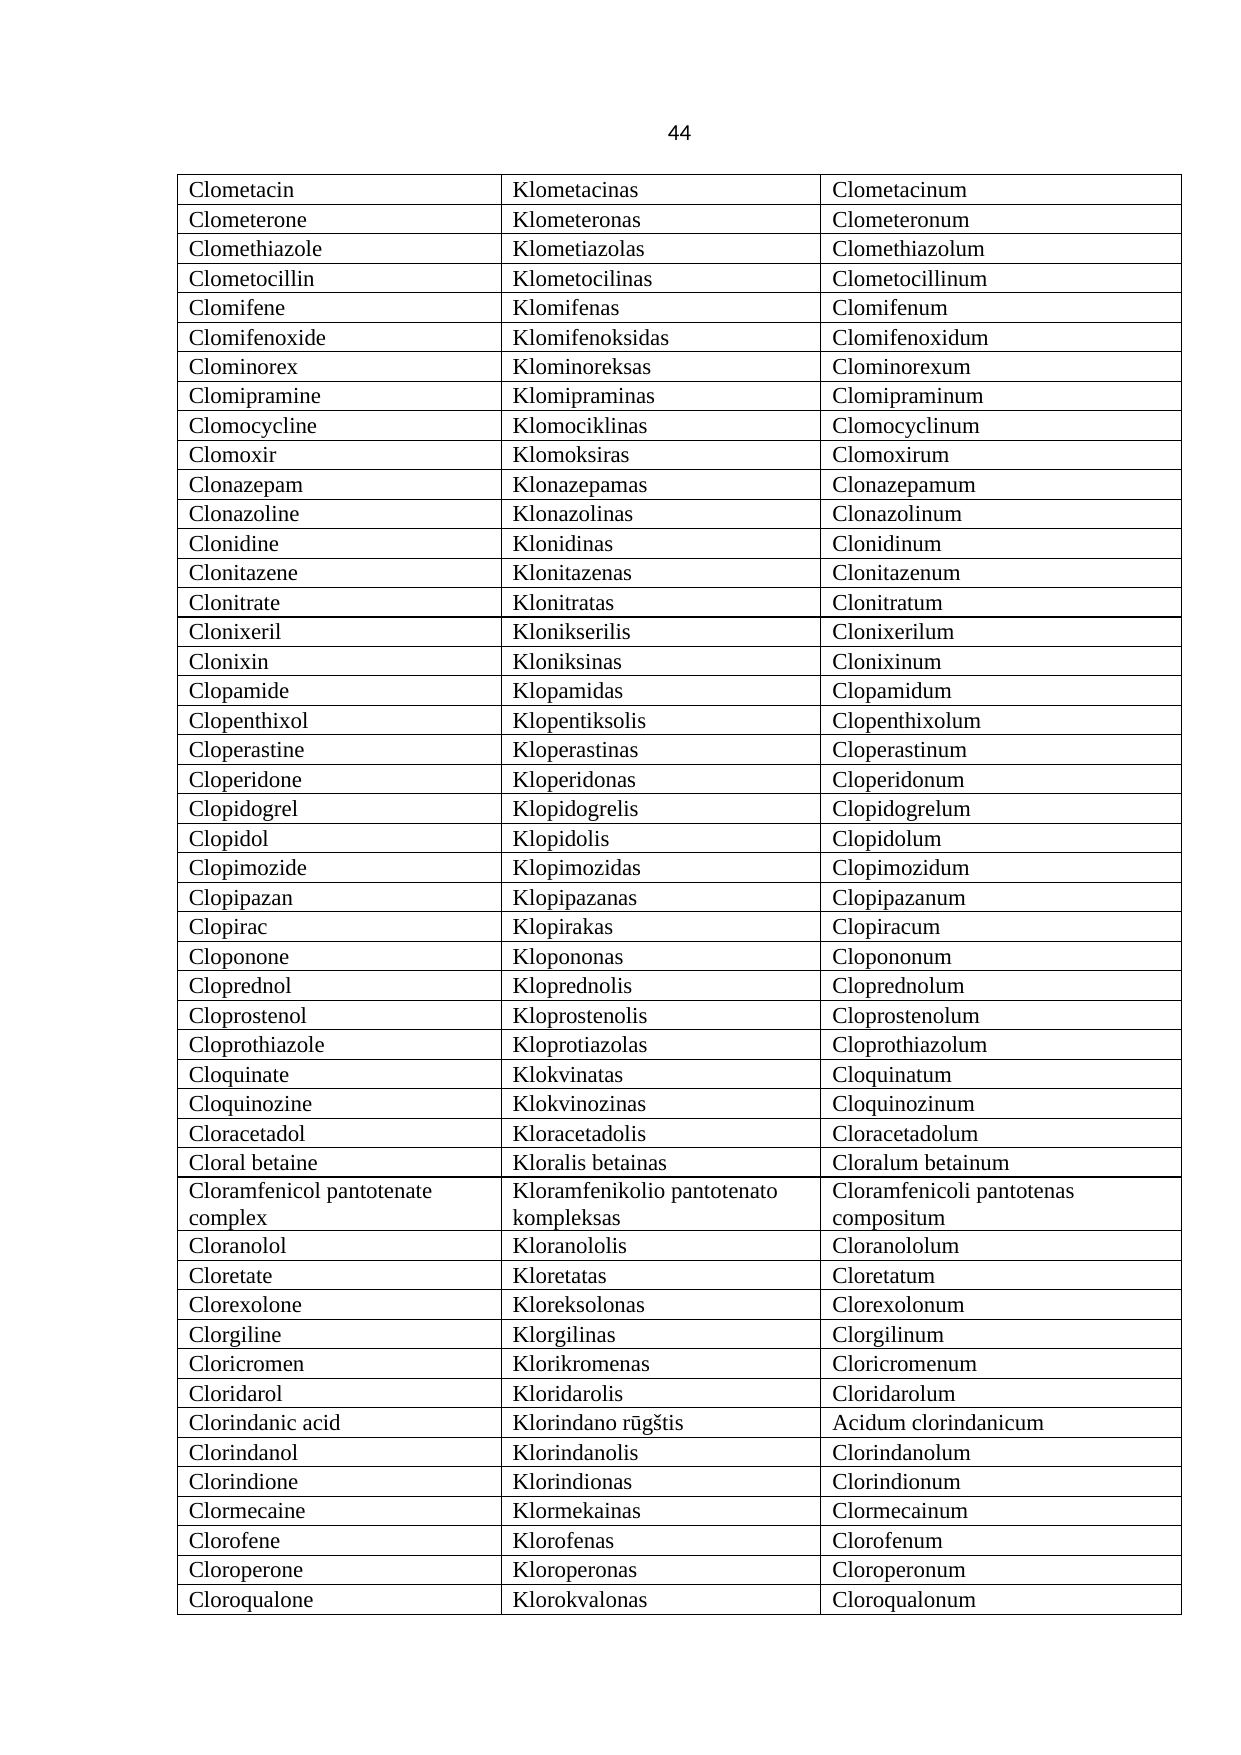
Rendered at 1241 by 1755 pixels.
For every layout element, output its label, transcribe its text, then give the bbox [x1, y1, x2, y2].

table_cell Clonixeril [178, 618, 501, 646]
table_cell Clomocycline [178, 411, 501, 439]
table_cell Cloramfenicoli pantotenas compositum [821, 1178, 1181, 1230]
table_cell Clominorexum [821, 352, 1181, 381]
table_cell Klometocilinas [502, 264, 820, 292]
table_cell Kloroperonas [502, 1556, 820, 1584]
table_cell Clopimozide [178, 853, 501, 882]
table_cell Kloniksinas [502, 647, 820, 675]
table_cell Kloperidonas [502, 765, 820, 793]
table_cell Clomethiazole [178, 234, 501, 263]
table_cell Clometerone [178, 205, 501, 233]
table_cell Clonazoline [178, 500, 501, 528]
table_cell Cloprostenol [178, 1001, 501, 1029]
table_cell Cloperastine [178, 735, 501, 764]
table_cell Klomifenoksidas [502, 323, 820, 351]
table_cell Kloreksolonas [502, 1290, 820, 1319]
table_cell Klorokvalonas [502, 1585, 820, 1613]
table_cell Clopidolum [821, 824, 1181, 852]
table_cell Cloricromenum [821, 1349, 1181, 1378]
table_cell Cloquinatum [821, 1060, 1181, 1088]
table_cell Clopenthixolum [821, 706, 1181, 734]
table_cell Clorindione [178, 1467, 501, 1496]
table_cell Clometeronum [821, 205, 1181, 233]
table_cell Cloroqualone [178, 1585, 501, 1613]
table_cell Cloquinozinum [821, 1089, 1181, 1117]
table_cell Clorindanolum [821, 1438, 1181, 1466]
table_cell Kloprostenolis [502, 1001, 820, 1029]
table_cell Clomipramine [178, 382, 501, 410]
table_cell Clometocillin [178, 264, 501, 292]
table_cell Klopipazanas [502, 883, 820, 911]
table_cell Clorexolonum [821, 1290, 1181, 1319]
table_cell Cloperidonum [821, 765, 1181, 793]
table_cell Clomoxirum [821, 441, 1181, 469]
table_cell Clorgilinum [821, 1320, 1181, 1348]
table_cell Clonitazene [178, 559, 501, 587]
table_cell Cloprothiazole [178, 1030, 501, 1058]
table_cell Clonidine [178, 529, 501, 557]
table_cell Clonixinum [821, 647, 1181, 675]
table_cell Cloponone [178, 942, 501, 970]
table_cell Cloquinate [178, 1060, 501, 1088]
table_cell Cloretatum [821, 1261, 1181, 1289]
table_cell Kloridarolis [502, 1379, 820, 1407]
table_cell Klonazolinas [502, 500, 820, 528]
table_cell Klometacinas [502, 175, 820, 204]
table_cell Clonitazenum [821, 559, 1181, 587]
table_cell Klopidogrelis [502, 794, 820, 823]
table_cell Acidum clorindanicum [821, 1408, 1181, 1437]
table_cell Cloricromen [178, 1349, 501, 1378]
table_cell Cloralum betainum [821, 1148, 1181, 1176]
table_cell Klorindano rūgštis [502, 1408, 820, 1437]
table_cell Klonitratas [502, 588, 820, 616]
table_cell Clomoxir [178, 441, 501, 469]
table_cell Klorgilinas [502, 1320, 820, 1348]
table_cell Clometocillinum [821, 264, 1181, 292]
table_cell Clorindanic acid [178, 1408, 501, 1437]
table_cell Clopamide [178, 676, 501, 705]
table_cell Klominoreksas [502, 352, 820, 381]
table_cell Cloroperone [178, 1556, 501, 1584]
table_cell Clorgiline [178, 1320, 501, 1348]
table_cell Clorofenum [821, 1526, 1181, 1554]
table_cell Klopentiksolis [502, 706, 820, 734]
table_cell Klonidinas [502, 529, 820, 557]
table_cell Clomifenoxide [178, 323, 501, 351]
table_cell Clonixin [178, 647, 501, 675]
table_cell Clormecaine [178, 1497, 501, 1525]
table_cell Clopidogrel [178, 794, 501, 823]
table_cell Kloralis betainas [502, 1148, 820, 1176]
table_cell Cloranololum [821, 1231, 1181, 1260]
table_cell Clopimozidum [821, 853, 1181, 882]
table_cell Clonazolinum [821, 500, 1181, 528]
table_cell Clopirac [178, 912, 501, 941]
table_cell Klokvinozinas [502, 1089, 820, 1117]
table_cell Clopipazan [178, 883, 501, 911]
table_cell Clonidinum [821, 529, 1181, 557]
table_cell Clonitratum [821, 588, 1181, 616]
table_cell Cloracetadolum [821, 1119, 1181, 1147]
table_cell Klomifenas [502, 293, 820, 322]
table_cell Cloroqualonum [821, 1585, 1181, 1613]
table_cell Clopidogrelum [821, 794, 1181, 823]
table_cell Cloramfenicol pantotenate complex [178, 1178, 501, 1230]
table_cell Cloretate [178, 1261, 501, 1289]
table_cell Clonitrate [178, 588, 501, 616]
table_cell Kloracetadolis [502, 1119, 820, 1147]
table_cell Clomocyclinum [821, 411, 1181, 439]
table_cell Klometiazolas [502, 234, 820, 263]
table_cell Clomifene [178, 293, 501, 322]
table_cell Klomociklinas [502, 411, 820, 439]
table_cell Cloridarol [178, 1379, 501, 1407]
table_cell Cloquinozine [178, 1089, 501, 1117]
table_cell Klorindionas [502, 1467, 820, 1496]
table_cell Kloprotiazolas [502, 1030, 820, 1058]
table_cell Klonitazenas [502, 559, 820, 587]
table_cell Clorindanol [178, 1438, 501, 1466]
table_cell Klopirakas [502, 912, 820, 941]
table_cell Clopidol [178, 824, 501, 852]
table_cell Clonazepamum [821, 470, 1181, 498]
table_cell Kloranololis [502, 1231, 820, 1260]
table_cell Clomifenoxidum [821, 323, 1181, 351]
table_cell Cloroperonum [821, 1556, 1181, 1584]
table_cell Clorindionum [821, 1467, 1181, 1496]
table_cell Clometacin [178, 175, 501, 204]
table_cell Klometeronas [502, 205, 820, 233]
table_cell Klopimozidas [502, 853, 820, 882]
table_cell Klorikromenas [502, 1349, 820, 1378]
table_cell Clominorex [178, 352, 501, 381]
table_cell Klopidolis [502, 824, 820, 852]
table_cell Cloridarolum [821, 1379, 1181, 1407]
table_cell Clomethiazolum [821, 234, 1181, 263]
table_cell Cloprednolum [821, 971, 1181, 999]
table_cell Clopononum [821, 942, 1181, 970]
table_cell Clorofene [178, 1526, 501, 1554]
table_cell Clonixerilum [821, 618, 1181, 646]
table_cell Clorexolone [178, 1290, 501, 1319]
table_cell Clometacinum [821, 175, 1181, 204]
table_cell Klokvinatas [502, 1060, 820, 1088]
table_cell Klomipraminas [502, 382, 820, 410]
table_cell Klonazepamas [502, 470, 820, 498]
table_cell Cloral betaine [178, 1148, 501, 1176]
table_cell Klorindanolis [502, 1438, 820, 1466]
table_cell Klormekainas [502, 1497, 820, 1525]
table_cell Clormecainum [821, 1497, 1181, 1525]
table_cell Klopamidas [502, 676, 820, 705]
table_cell Cloranolol [178, 1231, 501, 1260]
table_cell Cloprostenolum [821, 1001, 1181, 1029]
table_cell Klomoksiras [502, 441, 820, 469]
table_cell Clopipazanum [821, 883, 1181, 911]
table_cell Kloperastinas [502, 735, 820, 764]
table_cell Klonikserilis [502, 618, 820, 646]
table_cell Clopiracum [821, 912, 1181, 941]
table_cell Cloprothiazolum [821, 1030, 1181, 1058]
table_cell Cloperastinum [821, 735, 1181, 764]
table_cell Clomipraminum [821, 382, 1181, 410]
table_cell Kloretatas [502, 1261, 820, 1289]
table_cell Cloperidone [178, 765, 501, 793]
table_cell Clomifenum [821, 293, 1181, 322]
table_cell Kloramfenikolio pantotenato kompleksas [502, 1178, 820, 1230]
table_cell Clonazepam [178, 470, 501, 498]
table_cell Clopenthixol [178, 706, 501, 734]
table_cell Klorofenas [502, 1526, 820, 1554]
table_cell Klopononas [502, 942, 820, 970]
table_cell Kloprednolis [502, 971, 820, 999]
table_cell Clopamidum [821, 676, 1181, 705]
table_cell Cloprednol [178, 971, 501, 999]
table_cell Cloracetadol [178, 1119, 501, 1147]
